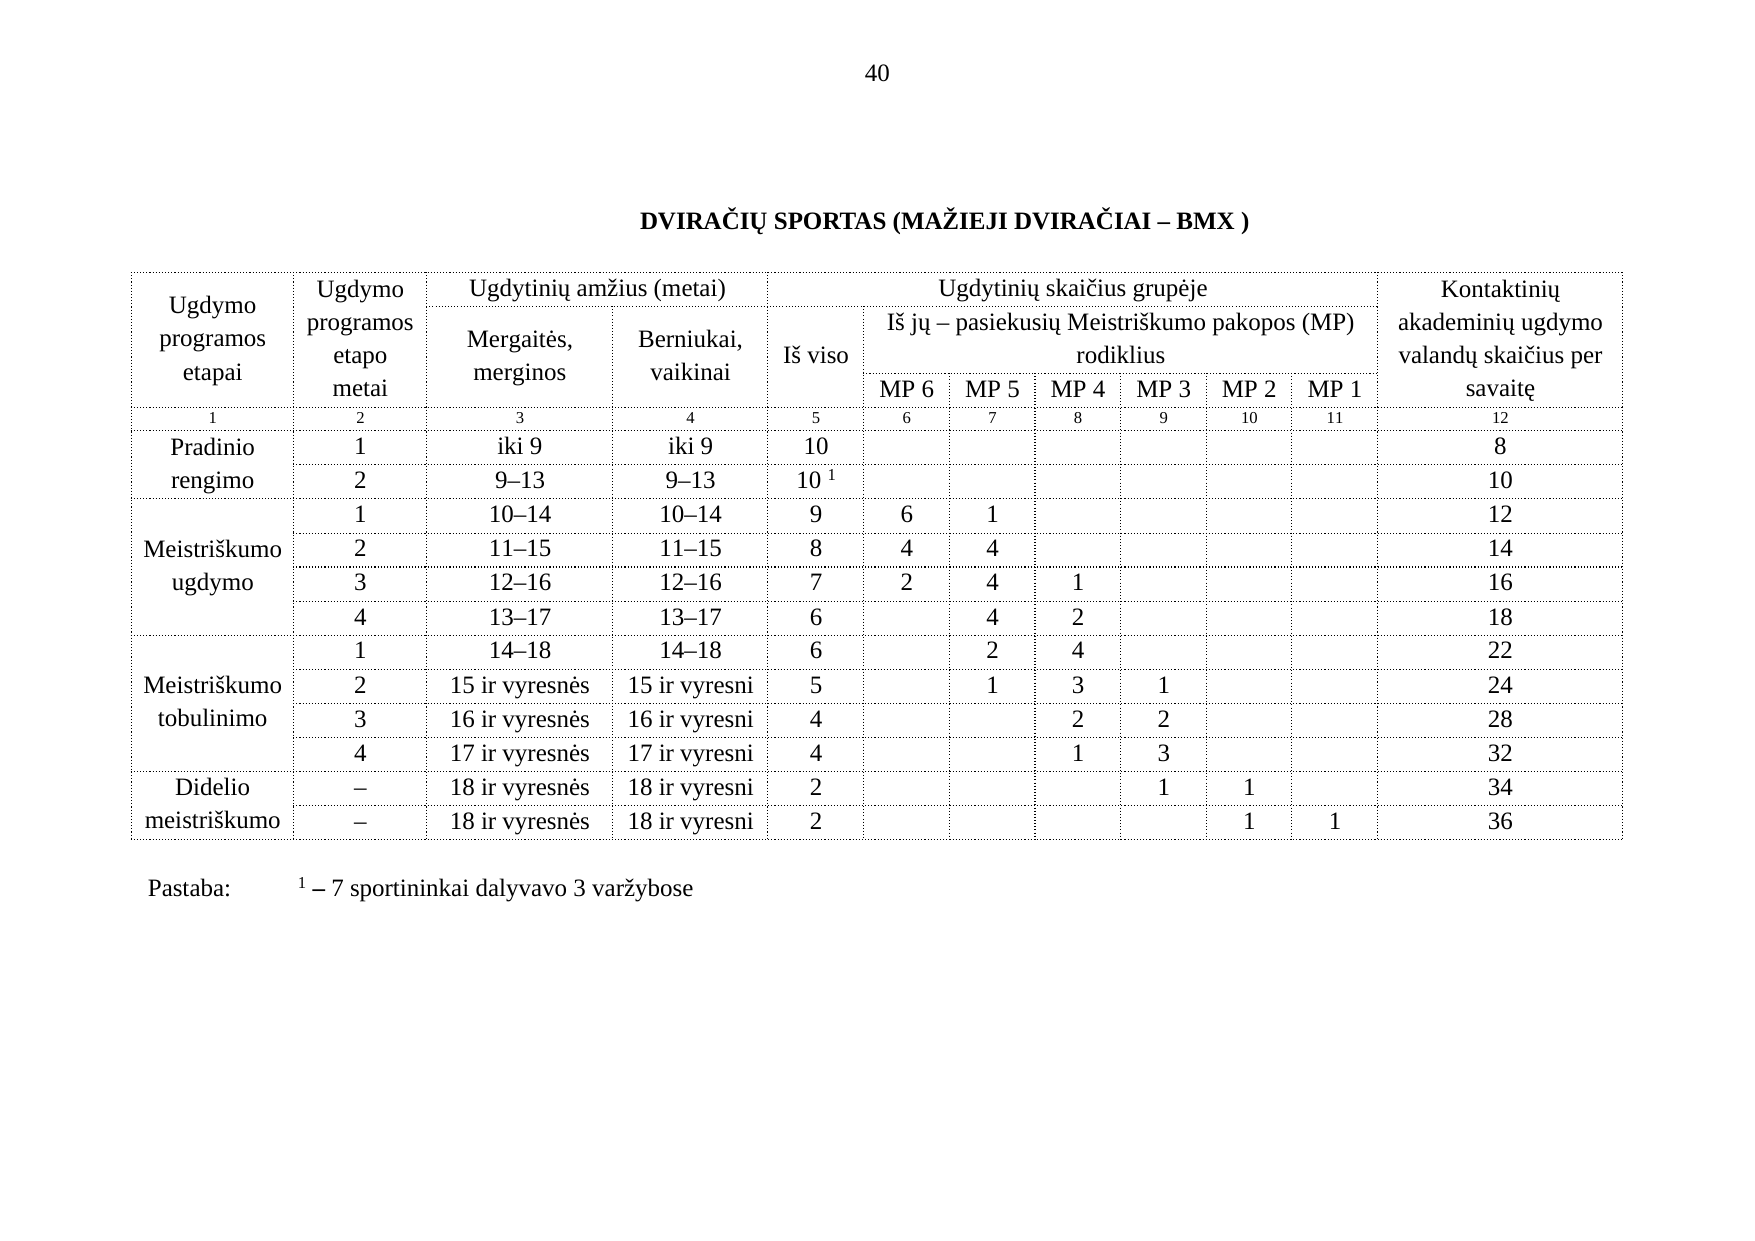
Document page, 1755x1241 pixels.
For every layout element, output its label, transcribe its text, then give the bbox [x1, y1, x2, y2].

table_cell [1121, 498, 1206, 532]
table_cell 9 [1121, 407, 1206, 430]
table_cell Berniukai, vaikinai [613, 306, 768, 407]
table_cell [1292, 566, 1377, 601]
table_cell [1035, 430, 1121, 464]
table_cell 9 [768, 498, 864, 532]
table_cell 13–17 [427, 601, 613, 634]
table_cell 2 [294, 464, 427, 498]
table_cell 2 [864, 566, 949, 601]
table_header Ugdymo programos etapo metai [294, 272, 427, 407]
table_cell [1121, 805, 1206, 839]
table_cell 10 1 [768, 464, 864, 498]
table_cell Didelio meistriškumo [131, 771, 294, 839]
table_cell 14 [1378, 533, 1623, 566]
table_cell [864, 805, 949, 839]
table_cell iki 9 [427, 430, 613, 464]
table_cell Pradinio rengimo [131, 430, 294, 498]
table_cell 18 ir vyresni [613, 805, 768, 839]
table_cell 18 ir vyresni [613, 771, 768, 805]
table_cell 10 [1378, 464, 1623, 498]
table_cell [1292, 635, 1377, 669]
table_cell 3 [1035, 669, 1121, 703]
table_cell 3 [427, 407, 613, 430]
table_cell [1292, 737, 1377, 771]
table_cell 28 [1378, 703, 1623, 737]
table_cell [864, 430, 949, 464]
table_cell 4 [768, 703, 864, 737]
table_cell 4 [294, 601, 427, 634]
table_cell 5 [768, 407, 864, 430]
table_cell 1 [1206, 805, 1292, 839]
table_cell 7 [949, 407, 1035, 430]
text Dviračių sportas (MažIEJI dviračIAI – BMX ) [118, 206, 1636, 235]
table_cell [1206, 669, 1292, 703]
table_cell [1035, 771, 1121, 805]
table_cell 2 [1121, 703, 1206, 737]
table_header Ugdymo programos etapai [131, 272, 294, 407]
table_cell 4 [294, 737, 427, 771]
table_cell [1292, 771, 1377, 805]
table_cell 1 [294, 430, 427, 464]
table_cell Iš jų – pasiekusių Meistriškumo pakopos (MP) rodiklius [864, 306, 1377, 373]
table_cell [949, 430, 1035, 464]
table_cell 12 [1378, 407, 1623, 430]
table_cell 1 [1121, 771, 1206, 805]
table_header Kontaktinių akademinių ugdymo valandų skaičius per savaitę [1378, 272, 1623, 407]
table_cell 1 [1035, 566, 1121, 601]
table_cell 4 [949, 566, 1035, 601]
table_cell Meistriškumo tobulinimo [131, 635, 294, 771]
table_cell 2 [768, 805, 864, 839]
table_cell 2 [1035, 703, 1121, 737]
table_cell 18 ir vyresnės [427, 771, 613, 805]
table_cell [1035, 498, 1121, 532]
table_cell 10 [1206, 407, 1292, 430]
table_cell [1121, 533, 1206, 566]
table_cell [864, 703, 949, 737]
table_cell 4 [949, 533, 1035, 566]
table_cell 5 [768, 669, 864, 703]
table_cell 11–15 [427, 533, 613, 566]
table_cell [949, 464, 1035, 498]
table_cell 36 [1378, 805, 1623, 839]
table_cell 8 [768, 533, 864, 566]
table_cell 14–18 [613, 635, 768, 669]
table_cell 15 ir vyresni [613, 669, 768, 703]
table_cell [949, 703, 1035, 737]
table_cell 17 ir vyresnės [427, 737, 613, 771]
table_cell [1206, 703, 1292, 737]
table_cell 1 [1206, 771, 1292, 805]
table_cell 4 [613, 407, 768, 430]
table_cell 16 [1378, 566, 1623, 601]
table_cell [1206, 737, 1292, 771]
table_cell [949, 737, 1035, 771]
table_cell 24 [1378, 669, 1623, 703]
table_cell [1035, 805, 1121, 839]
table_cell 2 [294, 669, 427, 703]
table_cell 2 [768, 771, 864, 805]
table_cell 6 [768, 601, 864, 634]
table_cell [1292, 703, 1377, 737]
table_cell 4 [949, 601, 1035, 634]
table_cell MP 1 [1292, 373, 1377, 407]
table_cell 34 [1378, 771, 1623, 805]
table_cell [1206, 430, 1292, 464]
table_cell [1206, 498, 1292, 532]
table_cell 1 [949, 669, 1035, 703]
table_cell [864, 669, 949, 703]
table_cell [864, 771, 949, 805]
table_cell 10–14 [427, 498, 613, 532]
table_cell [1292, 533, 1377, 566]
table_cell [1206, 464, 1292, 498]
table_cell 3 [294, 703, 427, 737]
table_cell 14–18 [427, 635, 613, 669]
table_cell 16 ir vyresni [613, 703, 768, 737]
table_cell Meistriškumo ugdymo [131, 498, 294, 634]
table_cell 10 [768, 430, 864, 464]
table_cell 6 [864, 407, 949, 430]
table_cell [864, 635, 949, 669]
table_cell 8 [1035, 407, 1121, 430]
table_cell 6 [768, 635, 864, 669]
table_cell [949, 771, 1035, 805]
table_cell – [294, 805, 427, 839]
table_cell 10–14 [613, 498, 768, 532]
table_cell 4 [768, 737, 864, 771]
table_header Ugdytinių amžius (metai) [427, 272, 768, 306]
table_cell 32 [1378, 737, 1623, 771]
table_cell [1035, 533, 1121, 566]
table_cell 16 ir vyresnės [427, 703, 613, 737]
table_cell 15 ir vyresnės [427, 669, 613, 703]
table_cell [1121, 635, 1206, 669]
table_cell 22 [1378, 635, 1623, 669]
table_cell 2 [294, 407, 427, 430]
table_cell 12 [1378, 498, 1623, 532]
table_cell 9–13 [613, 464, 768, 498]
table_cell [864, 601, 949, 634]
table_cell 3 [294, 566, 427, 601]
table_cell [1121, 566, 1206, 601]
table_cell 1 [294, 635, 427, 669]
table_cell MP 2 [1206, 373, 1292, 407]
table_cell 18 [1378, 601, 1623, 634]
table_cell 2 [294, 533, 427, 566]
table_cell 12–16 [613, 566, 768, 601]
table_header Ugdytinių skaičius grupėje [768, 272, 1377, 306]
table_cell [1292, 601, 1377, 634]
table_cell MP 6 [864, 373, 949, 407]
table_cell [1292, 498, 1377, 532]
table_cell 11–15 [613, 533, 768, 566]
table_cell [1206, 566, 1292, 601]
table_cell 2 [949, 635, 1035, 669]
table_cell 18 ir vyresnės [427, 805, 613, 839]
table_cell 1 [131, 407, 294, 430]
table_cell 3 [1121, 737, 1206, 771]
table_cell MP 5 [949, 373, 1035, 407]
text Pastaba: 1 – 7 sportininkai dalyvavo 3 varžybose [148, 873, 1636, 902]
table_cell 1 [949, 498, 1035, 532]
table_cell 1 [1035, 737, 1121, 771]
table_cell [1206, 533, 1292, 566]
table_cell 8 [1378, 430, 1623, 464]
table_cell [1292, 464, 1377, 498]
table_cell Mergaitės, merginos [427, 306, 613, 407]
table_cell 13–17 [613, 601, 768, 634]
table_cell MP 3 [1121, 373, 1206, 407]
table_cell 11 [1292, 407, 1377, 430]
table_cell [864, 737, 949, 771]
table_cell [1121, 601, 1206, 634]
table_cell 12–16 [427, 566, 613, 601]
table_cell [1121, 430, 1206, 464]
table_cell – [294, 771, 427, 805]
table_cell 17 ir vyresni [613, 737, 768, 771]
table_cell [949, 805, 1035, 839]
table_cell 7 [768, 566, 864, 601]
table_cell 1 [1121, 669, 1206, 703]
table_cell 6 [864, 498, 949, 532]
table_cell [1206, 635, 1292, 669]
table_cell MP 4 [1035, 373, 1121, 407]
table_cell [1292, 430, 1377, 464]
table_cell [1206, 601, 1292, 634]
table_cell 9–13 [427, 464, 613, 498]
table_cell [1035, 464, 1121, 498]
table_cell iki 9 [613, 430, 768, 464]
table_cell [1292, 669, 1377, 703]
table_cell Iš viso [768, 306, 864, 407]
table_cell [1121, 464, 1206, 498]
table_cell 4 [864, 533, 949, 566]
table_cell 2 [1035, 601, 1121, 634]
table_cell 4 [1035, 635, 1121, 669]
table_cell 1 [1292, 805, 1377, 839]
table_cell [864, 464, 949, 498]
table_cell 1 [294, 498, 427, 532]
